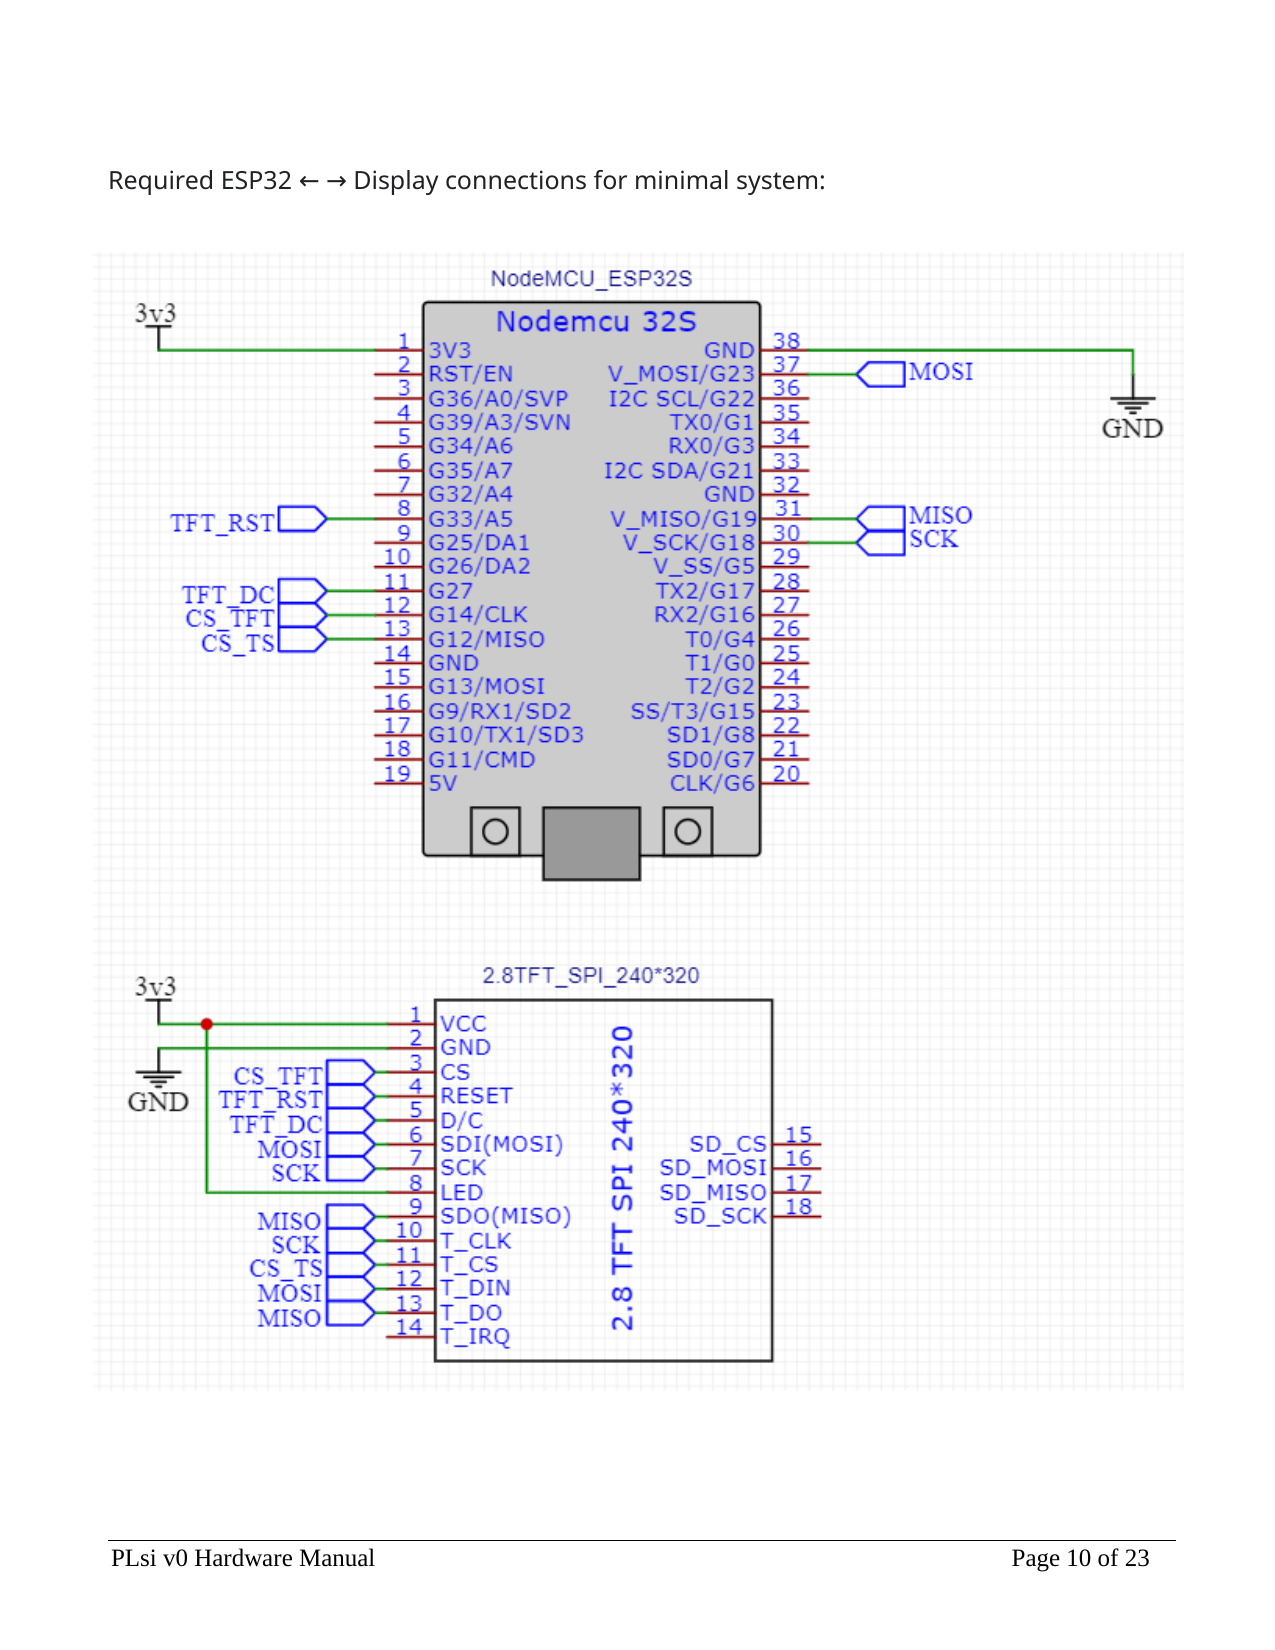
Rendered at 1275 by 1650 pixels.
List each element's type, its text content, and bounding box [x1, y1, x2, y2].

text Required ESP32 ← → Display connections for minimal system: [108, 163, 1176, 197]
picture [92, 252, 1184, 1391]
